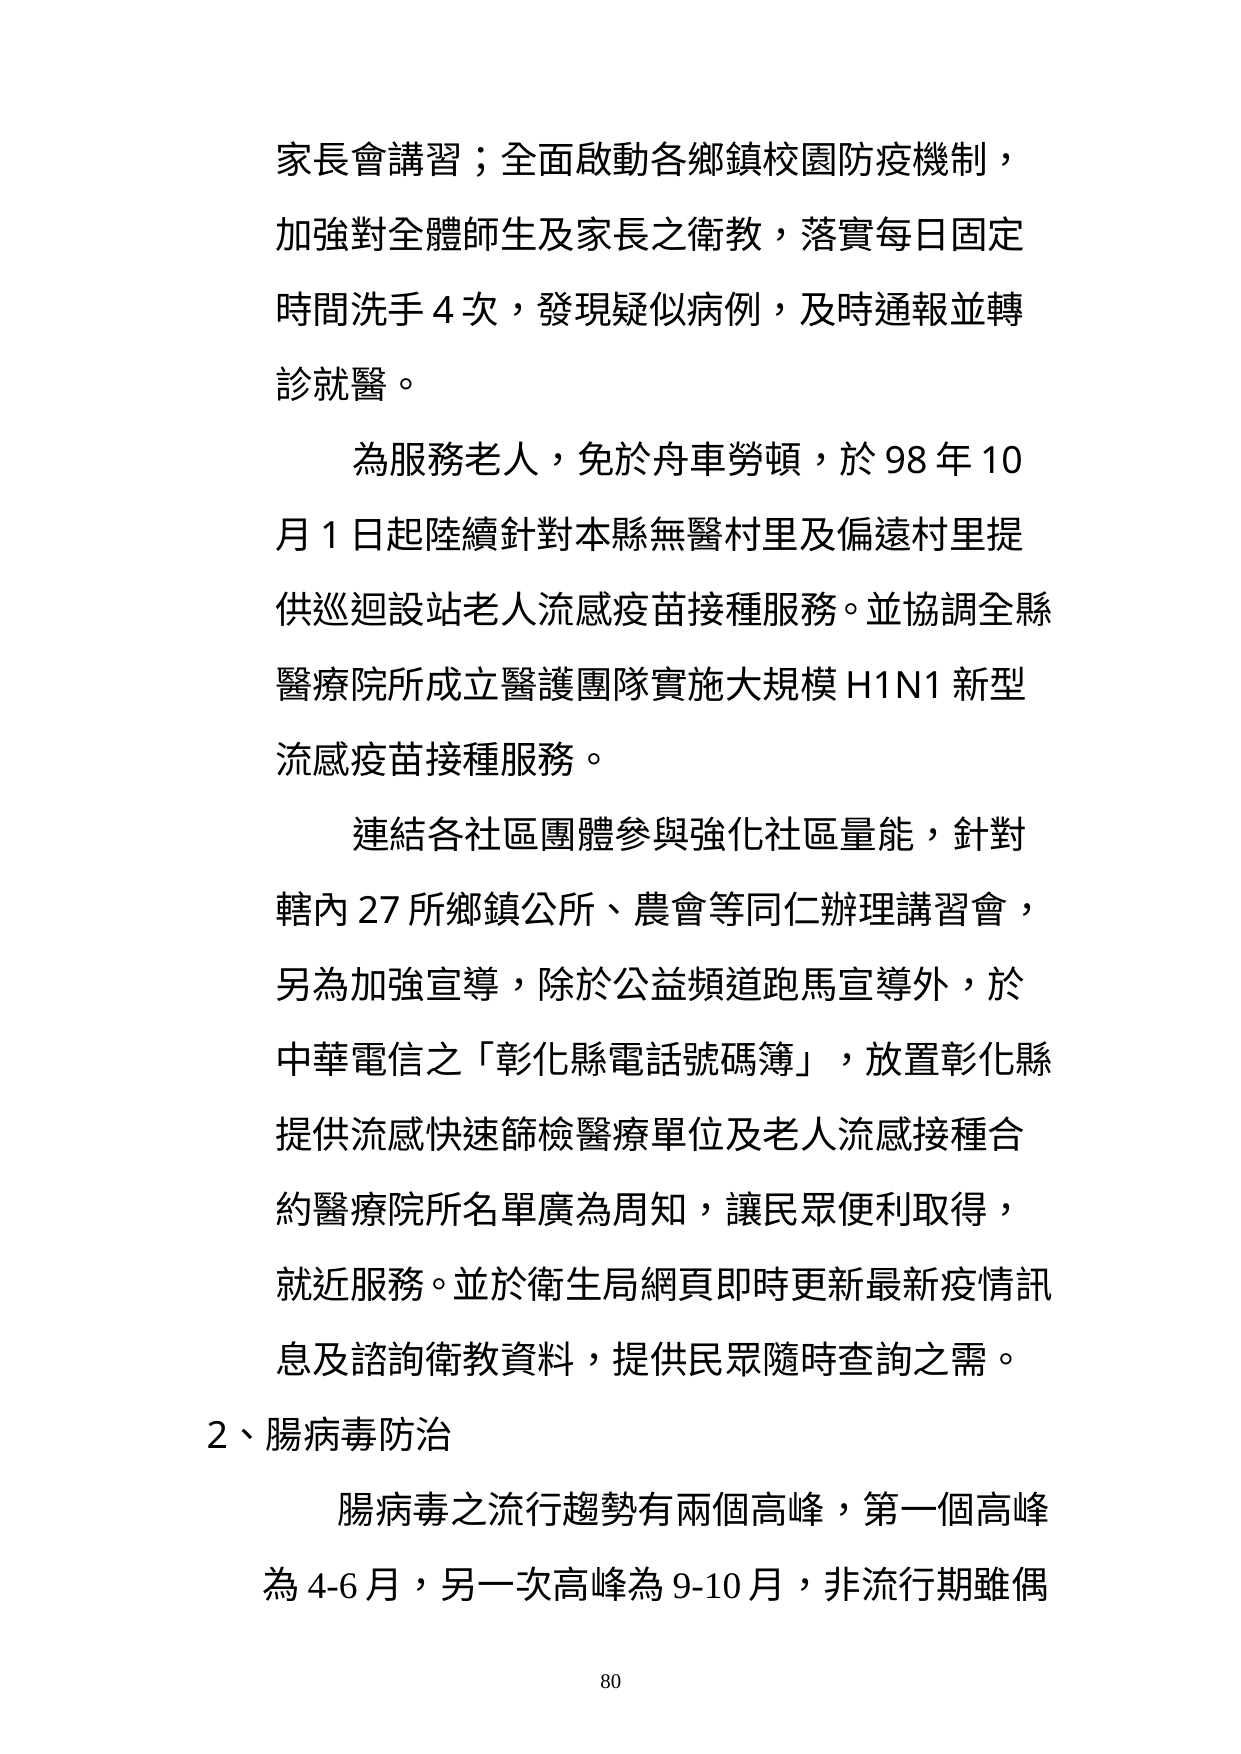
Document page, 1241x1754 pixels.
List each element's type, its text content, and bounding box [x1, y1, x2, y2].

text 家長會講習；全面啟動各鄉鎮校園防疫機制，加強對全體師生及家長之衛教，落實每日固定時間洗手4次，發現疑似病例，及時通報並轉診就醫。 [275, 120, 1053, 420]
text 腸病毒之流行趨勢有兩個高峰，第一個高峰為4-6月，另一次高峰為9-10月，非流行期雖偶 [262, 1470, 1053, 1620]
text 2、腸病毒防治 [206, 1395, 1053, 1470]
text 為服務老人，免於舟車勞頓，於98年10月1日起陸續針對本縣無醫村里及偏遠村里提供巡迴設站老人流感疫苗接種服務。並協調全縣醫療院所成立醫護團隊實施大規模H1N1新型流感疫苗接種服務。 [275, 420, 1053, 795]
text 連結各社區團體參與強化社區量能，針對轄內27所鄉鎮公所、農會等同仁辦理講習會，另為加強宣導，除於公益頻道跑馬宣導外，於中華電信之「彰化縣電話號碼簿」，放置彰化縣提供流感快速篩檢醫療單位及老人流感接種合約醫療院所名單廣為周知，讓民眾便利取得，就近服務。並於衛生局網頁即時更新最新疫情訊息及諮詢衛教資料，提供民眾隨時查詢之需。 [275, 795, 1053, 1395]
